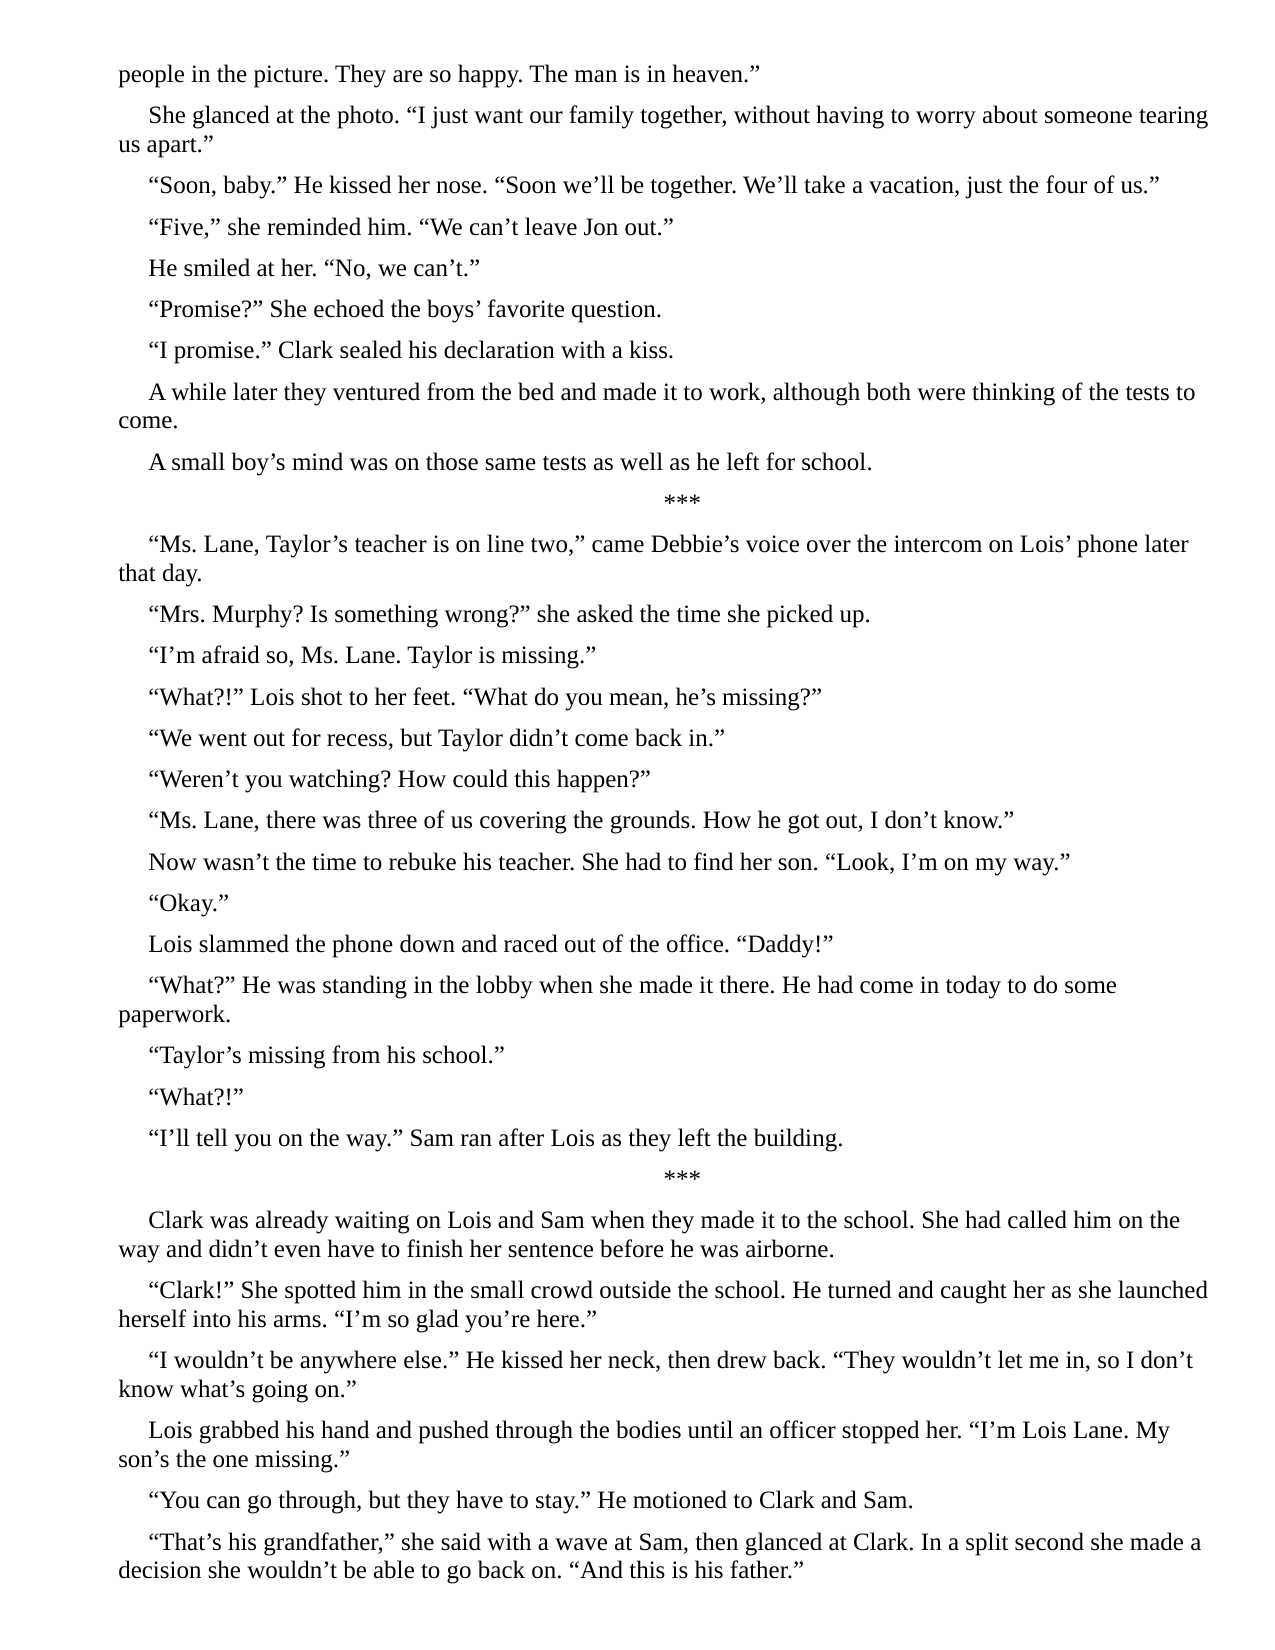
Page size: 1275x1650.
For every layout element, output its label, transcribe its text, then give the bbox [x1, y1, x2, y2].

text “Okay.” [118, 888, 1216, 917]
text Lois grabbed his hand and pushed through the bodies until an officer stopped her. “I’m Lois Lane. My son’s the one missing.” [118, 1415, 1216, 1473]
text “I’ll tell you on the way.” Sam ran after Lois as they left the building. [118, 1123, 1216, 1152]
text “I promise.” Clark sealed his declaration with a kiss. [118, 335, 1216, 364]
text “What?!” [118, 1082, 1216, 1110]
text He smiled at her. “No, we can’t.” [118, 253, 1216, 282]
text She glanced at the photo. “I just want our family together, without having to worry about someone tearing us apart.” [118, 100, 1216, 158]
text “We went out for recess, but Taylor didn’t come back in.” [118, 723, 1216, 752]
text “That’s his grandfather,” she said with a wave at Sam, then glanced at Clark. In a split second she made a decision she wouldn’t be able to go back on. “And this is his father.” [118, 1527, 1216, 1584]
text Clark was already waiting on Lois and Sam when they made it to the school. She had called him on the way and didn’t even have to finish her sentence before he was airborne. [118, 1205, 1216, 1263]
text “Five,” she reminded him. “We can’t leave Jon out.” [118, 212, 1216, 240]
text “Taylor’s missing from his school.” [118, 1040, 1216, 1069]
text “Weren’t you watching? How could this happen?” [118, 764, 1216, 793]
text “Soon, baby.” He kissed her nose. “Soon we’ll be together. We’ll take a vacation, just the four of us.” [118, 170, 1216, 199]
text “I wouldn’t be anywhere else.” He kissed her neck, then drew back. “They wouldn’t let me in, so I don’t know what’s going on.” [118, 1345, 1216, 1403]
text people in the picture. They are so happy. The man is in heaven.” [118, 59, 1216, 88]
text “I’m afraid so, Ms. Lane. Taylor is missing.” [118, 640, 1216, 669]
text “What?” He was standing in the lobby when she made it there. He had come in today to do some paperwork. [118, 970, 1216, 1028]
text “Ms. Lane, Taylor’s teacher is on line two,” came Debbie’s voice over the intercom on Lois’ phone later that day. [118, 529, 1216, 587]
text *** [118, 1164, 1216, 1193]
text “You can go through, but they have to stay.” He motioned to Clark and Sam. [118, 1485, 1216, 1514]
text “Mrs. Murphy? Is something wrong?” she asked the time she picked up. [118, 599, 1216, 628]
text A small boy’s mind was on those same tests as well as he left for school. [118, 447, 1216, 475]
text Lois slammed the phone down and raced out of the office. “Daddy!” [118, 929, 1216, 958]
text “What?!” Lois shot to her feet. “What do you mean, he’s missing?” [118, 682, 1216, 710]
text A while later they ventured from the bed and made it to work, although both were thinking of the tests to come. [118, 377, 1216, 434]
text “Ms. Lane, there was three of us covering the grounds. How he got out, I don’t know.” [118, 805, 1216, 834]
text “Clark!” She spotted him in the small crowd outside the school. He turned and caught her as she launched herself into his arms. “I’m so glad you’re here.” [118, 1275, 1216, 1333]
text “Promise?” She echoed the boys’ favorite question. [118, 294, 1216, 323]
text Now wasn’t the time to rebuke his teacher. She had to find her son. “Look, I’m on my way.” [118, 847, 1216, 875]
text *** [118, 488, 1216, 517]
